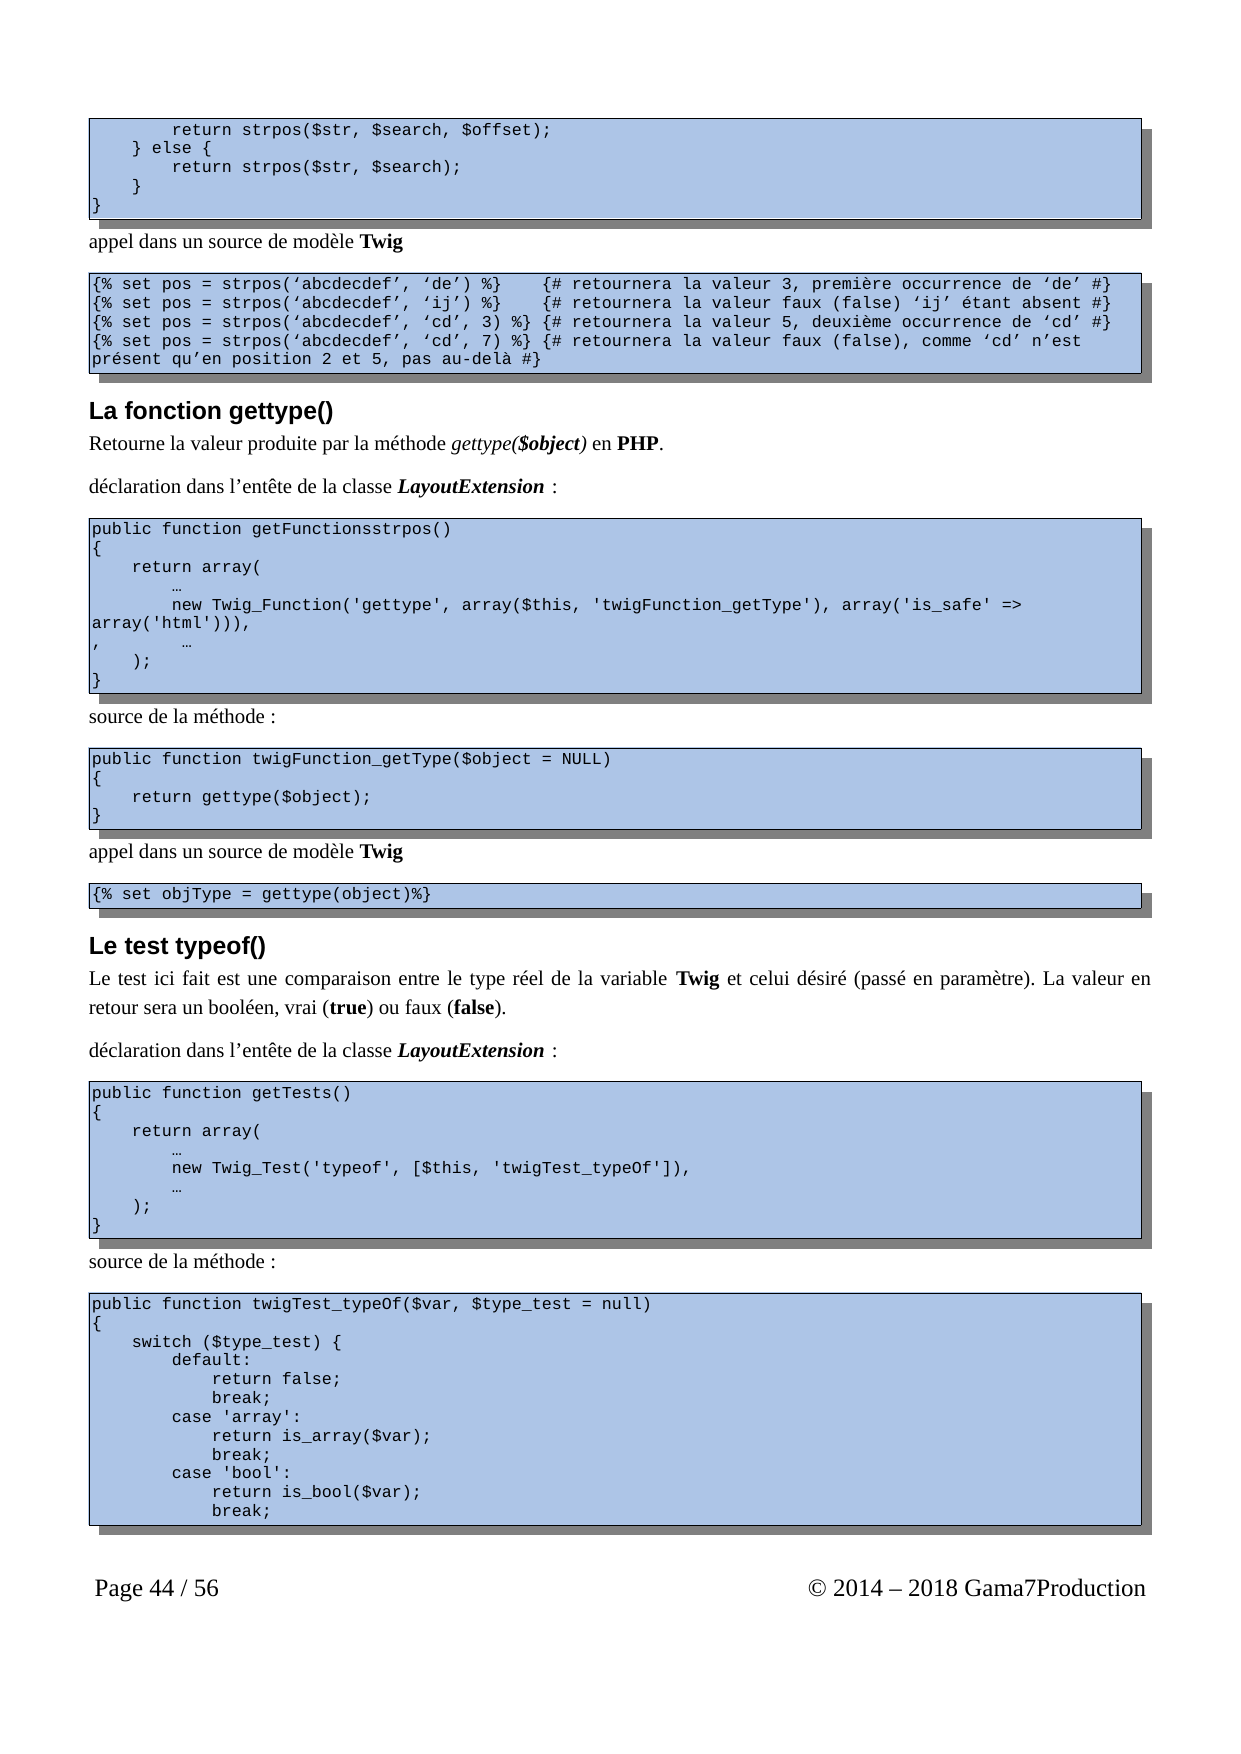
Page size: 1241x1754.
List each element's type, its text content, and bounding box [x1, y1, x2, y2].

text } [90, 193, 1141, 218]
text { [90, 536, 1141, 555]
subtitle La fonction gettype() [88, 396, 1152, 424]
text new Twig_Test('typeof', [$this, 'twigTest_typeOf']), [90, 1157, 1141, 1176]
text {% set pos = strpos(‘abcdecdef’, ‘cd’, 7) %} {# retournera la valeur faux (false), comme ‘cd’ n’est présent qu’en position 2 et 5, pas au-delà #} [90, 329, 1141, 373]
text appel dans un source de modèle Twig [88, 229, 1152, 253]
text return is_array($var); [90, 1424, 1141, 1443]
text } [90, 175, 1141, 193]
text break; [90, 1443, 1141, 1462]
text { [90, 1100, 1141, 1119]
text new Twig_Function('gettype', array($this, 'twigFunction_getType'), array('is_safe' => array('html'))), [90, 593, 1141, 631]
text {% set pos = strpos(‘abcdecdef’, ‘de’) %} {# retournera la valeur 3, première occurrence de ‘de’ #} [90, 274, 1141, 291]
text public function twigTest_typeOf($var, $type_test = null) [90, 1294, 1141, 1311]
text … [90, 574, 1141, 593]
text } else { [90, 137, 1141, 156]
text Retourne la valeur produite par la méthode gettype($object) en PHP. [88, 431, 1152, 455]
text {% set pos = strpos(‘abcdecdef’, ‘ij’) %} {# retournera la valeur faux (false) ‘ij’ étant absent #} [90, 291, 1141, 310]
text appel dans un source de modèle Twig [88, 839, 1152, 863]
text { [90, 766, 1141, 785]
text return strpos($str, $search, $offset); [90, 119, 1141, 137]
text return array( [90, 555, 1141, 574]
text , … [90, 631, 1141, 649]
text ); [90, 1194, 1141, 1213]
text Le test ici fait est une comparaison entre le type réel de la variable Twig et celui désiré (passé en paramètre). La valeur en retour sera un booléen, vrai (true) ou faux (false). [88, 966, 1152, 1019]
text {% set pos = strpos(‘abcdecdef’, ‘cd’, 3) %} {# retournera la valeur 5, deuxième occurrence de ‘cd’ #} [90, 310, 1141, 329]
text déclaration dans l’entête de la classe LayoutExtension : [88, 474, 1152, 498]
text public function twigFunction_getType($object = NULL) [90, 749, 1141, 766]
text return is_bool($var); [90, 1481, 1141, 1500]
text source de la méthode : [88, 1249, 1152, 1273]
text switch ($type_test) { [90, 1330, 1141, 1349]
text { [90, 1311, 1141, 1330]
text source de la méthode : [88, 704, 1152, 728]
text } [90, 1213, 1141, 1238]
text case 'bool': [90, 1462, 1141, 1481]
text ); [90, 649, 1141, 668]
text } [90, 668, 1141, 693]
text return gettype($object); [90, 785, 1141, 804]
text break; [90, 1387, 1141, 1406]
text … [90, 1138, 1141, 1157]
text default: [90, 1349, 1141, 1368]
text déclaration dans l’entête de la classe LayoutExtension : [88, 1038, 1152, 1062]
text public function getTests() [90, 1082, 1141, 1100]
text break; [90, 1500, 1141, 1525]
text return strpos($str, $search); [90, 156, 1141, 175]
text return false; [90, 1368, 1141, 1387]
text public function getFunctionsstrpos() [90, 519, 1141, 536]
text {% set objType = gettype(object)%} [90, 884, 1141, 908]
text case 'array': [90, 1406, 1141, 1424]
text } [90, 804, 1141, 829]
text … [90, 1176, 1141, 1194]
text return array( [90, 1119, 1141, 1138]
subtitle Le test typeof() [88, 931, 1152, 959]
